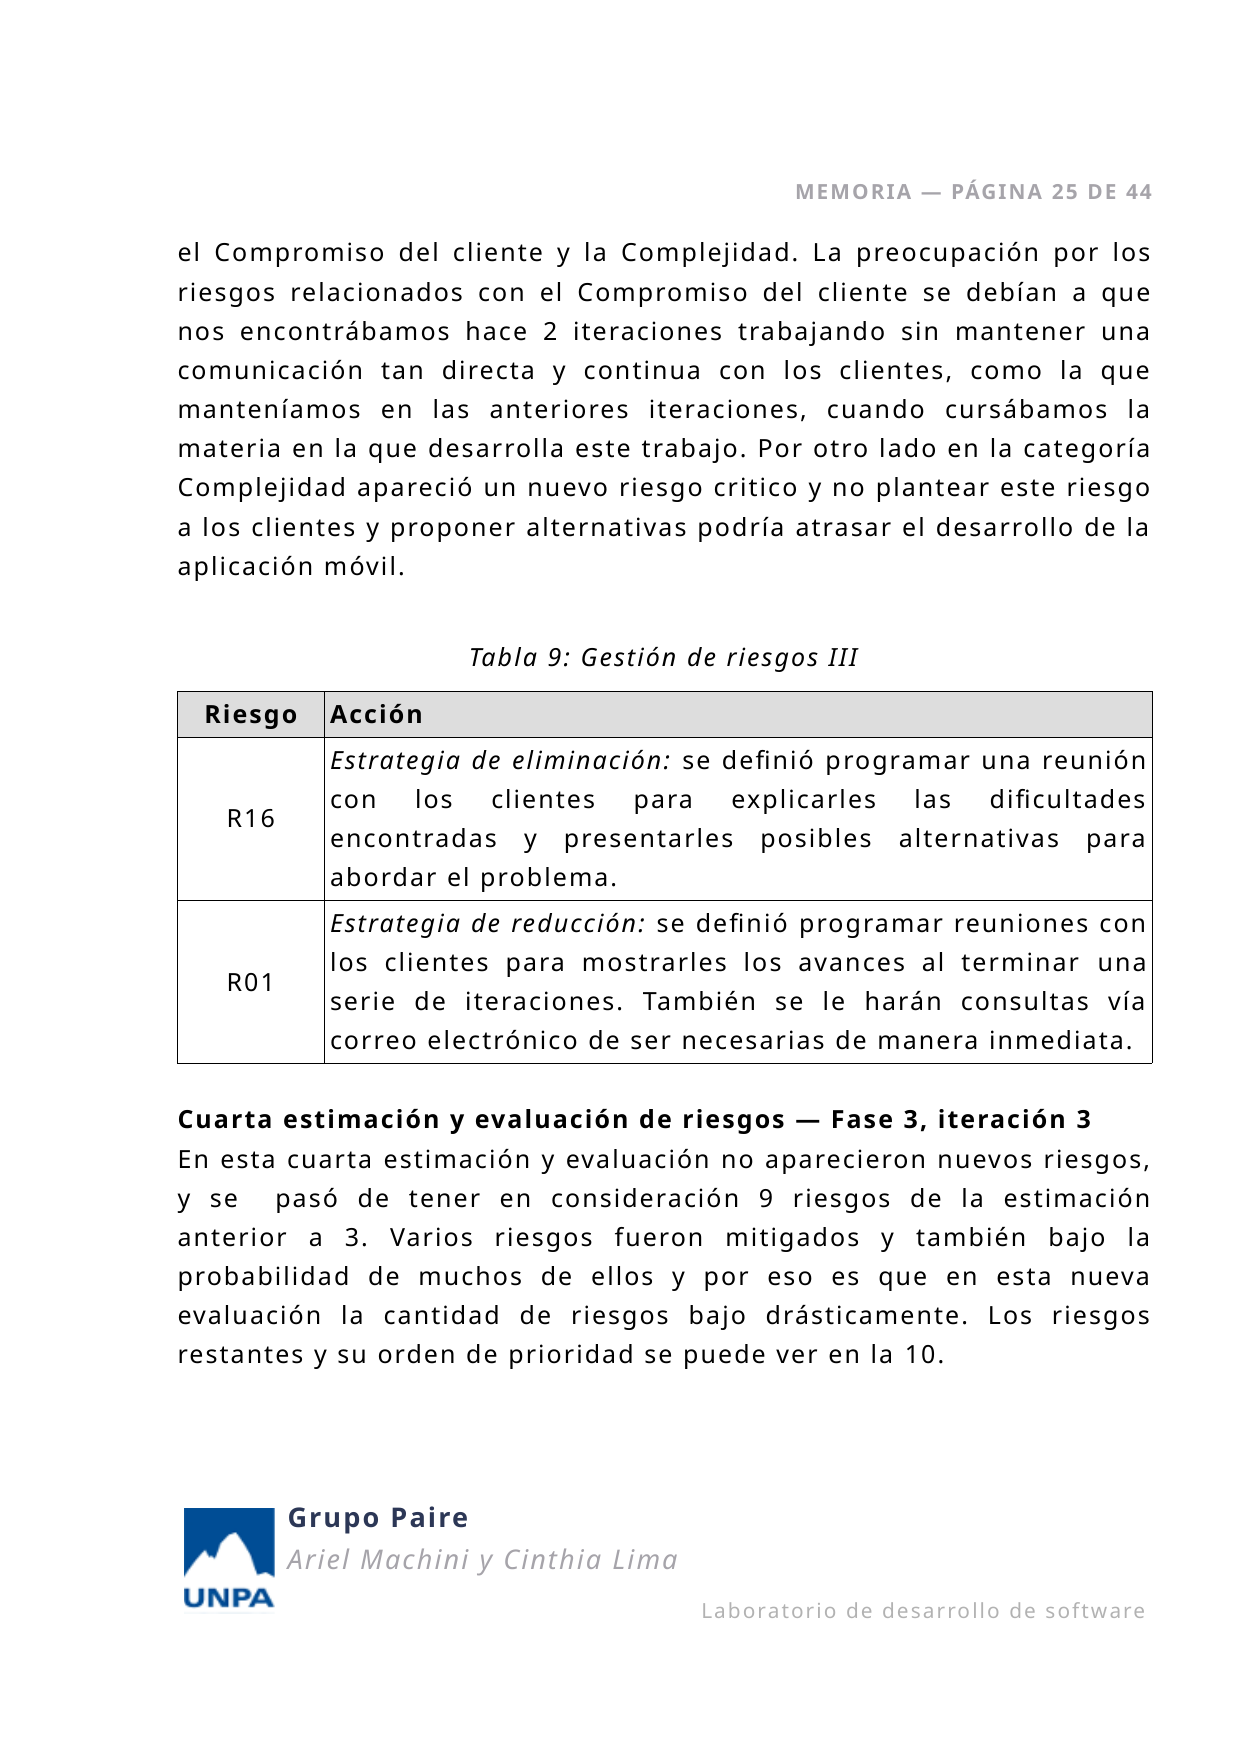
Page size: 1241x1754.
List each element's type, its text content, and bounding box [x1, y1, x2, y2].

picture [184, 1508, 275, 1614]
table_cell R01 [178, 901, 324, 1063]
text Cuarta estimación y evaluación de riesgos — Fase 3, iteración 3 [177, 1102, 1152, 1136]
text En esta cuarta estimación y evaluación no aparecieron nuevos riesgos, y se pasó de tener en consideración 9 riesgos de la estimación anterior a 3. Varios riesgos fueron mitigados y también bajo la probabilidad de muchos de ellos y por eso es que en esta nueva evaluación la cantidad de riesgos bajo drásticamente. Los riesgos restantes y su orden de prioridad se puede ver en la 10. [177, 1141, 1152, 1371]
text Tabla 9: Gestión de riesgos III [177, 639, 1152, 673]
text el Compromiso del cliente y la Complejidad. La preocupación por los riesgos relacionados con el Compromiso del cliente se debían a que nos encontrábamos hace 2 iteraciones trabajando sin mantener una comunicación tan directa y continua con los clientes, como la que manteníamos en las anteriores iteraciones, cuando cursábamos la materia en la que desarrolla este trabajo. Por otro lado en la categoría Complejidad apareció un nuevo riesgo critico y no plantear este riesgo a los clientes y proponer alternativas podría atrasar el desarrollo de la aplicación móvil. [177, 235, 1152, 582]
table_cell Estrategia de eliminación: se definió programar una reunión con los clientes para explicarles las dificultades encontradas y presentarles posibles alternativas para abordar el problema. [325, 738, 1152, 900]
table_cell R16 [178, 738, 324, 900]
table_cell Estrategia de reducción: se definió programar reuniones con los clientes para mostrarles los avances al terminar una serie de iteraciones. También se le harán consultas vía correo electrónico de ser necesarias de manera inmediata. [325, 901, 1152, 1063]
table_header Acción [325, 692, 1152, 737]
table_header Riesgo [178, 692, 324, 737]
